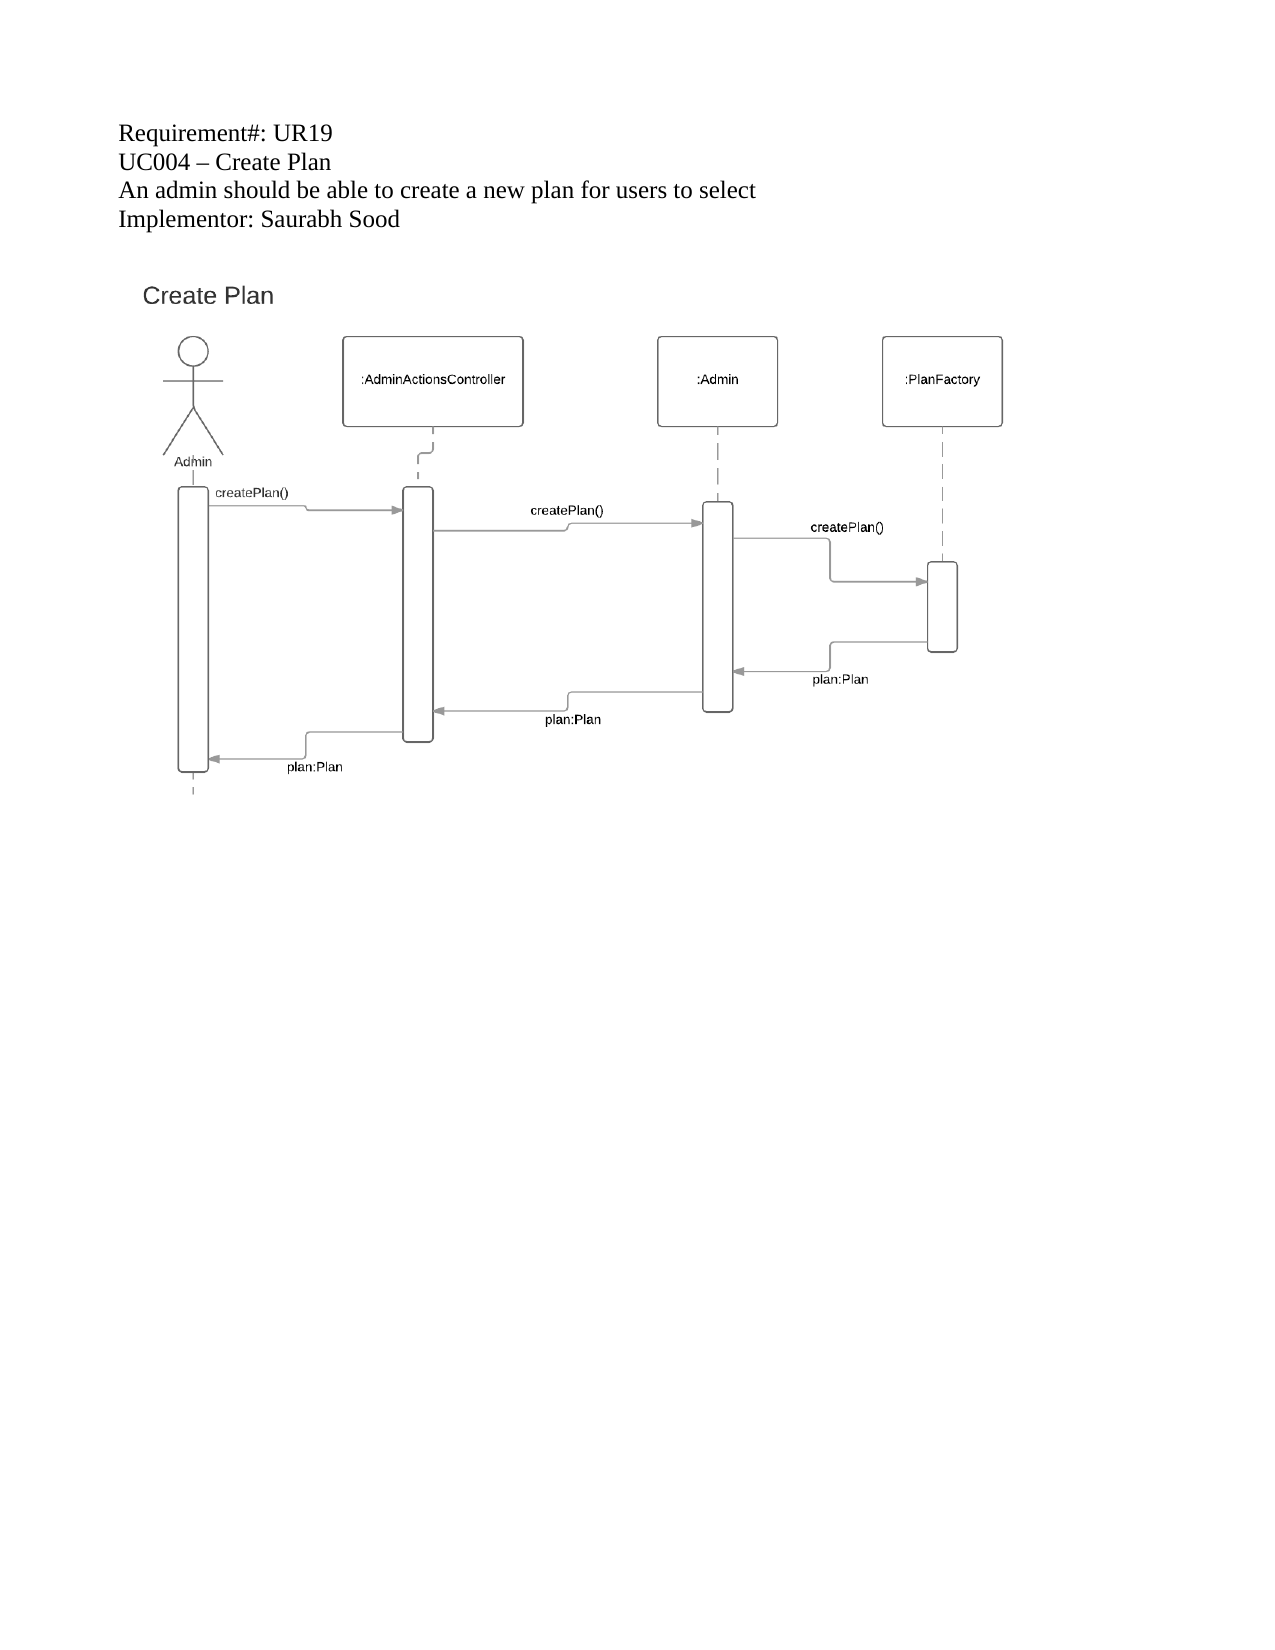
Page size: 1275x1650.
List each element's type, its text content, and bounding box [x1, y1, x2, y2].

text Requirement#: UR19 [118, 118, 1157, 147]
text An admin should be able to create a new plan for users to select [118, 176, 1157, 204]
picture [118, 261, 1157, 801]
text Implementor: Saurabh Sood [118, 204, 1157, 233]
text UC004 – Create Plan [118, 147, 1157, 176]
